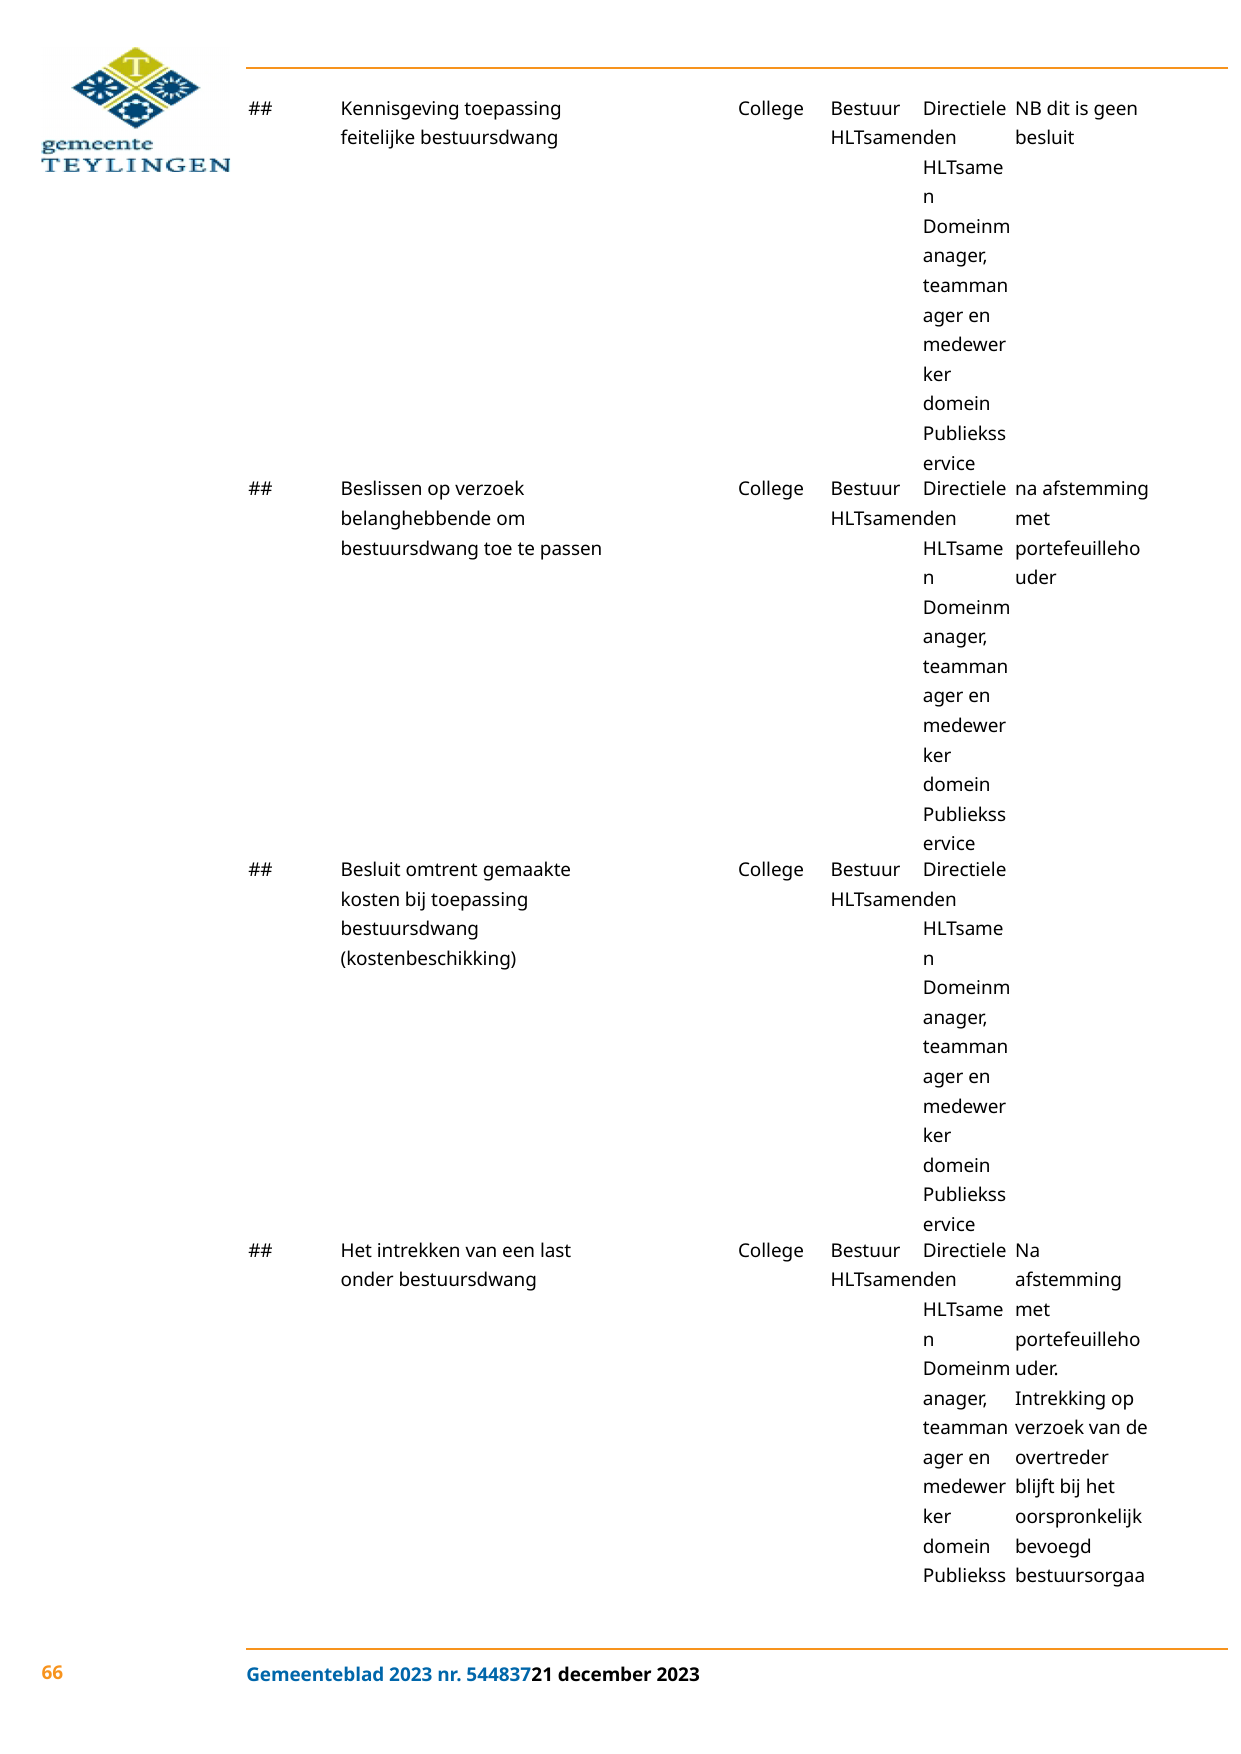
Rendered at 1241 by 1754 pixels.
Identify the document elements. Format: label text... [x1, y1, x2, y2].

table_cell Directieleden HLTsamen Domeinmanager, teammanager en medewerker domein Publiekss [923, 1237, 1015, 1588]
table_cell NB dit is geen besluit [1015, 95, 1152, 476]
table_cell Directieleden HLTsamen Domeinmanager, teammanager en medewerker domein Publieksservice [923, 856, 1015, 1237]
table_cell ## [248, 95, 340, 476]
table_cell Na afstemming met portefeuillehouder. Intrekking op verzoek van de overtreder blijft bij het oorspronkelijk bevoegd bestuursorgaa [1015, 1237, 1152, 1588]
table_cell Kennisgeving toepassing feitelijke bestuursdwang [340, 95, 609, 476]
table_cell Bestuur HLTsamen [830, 856, 923, 1237]
table_cell [609, 856, 738, 1237]
table_cell College [738, 476, 830, 856]
table_cell Directieleden HLTsamen Domeinmanager, teammanager en medewerker domein Publieksservice [923, 95, 1015, 476]
table_cell College [738, 856, 830, 1237]
table_cell ## [248, 1237, 340, 1588]
table_cell Bestuur HLTsamen [830, 1237, 923, 1588]
table_cell ## [248, 856, 340, 1237]
table_cell na afstemming met portefeuillehouder [1015, 476, 1152, 856]
table_cell [1015, 856, 1152, 1237]
table_cell Beslissen op verzoek belanghebbende om bestuursdwang toe te passen [340, 476, 609, 856]
table_cell Bestuur HLTsamen [830, 476, 923, 856]
table_cell Het intrekken van een last onder bestuursdwang [340, 1237, 609, 1588]
table_cell [609, 95, 738, 476]
table_cell Directieleden HLTsamen Domeinmanager, teammanager en medewerker domein Publieksservice [923, 476, 1015, 856]
table_cell College [738, 1237, 830, 1588]
picture [41, 47, 231, 172]
table_cell Bestuur HLTsamen [830, 95, 923, 476]
table_cell ## [248, 476, 340, 856]
table_cell [609, 1237, 738, 1588]
table_cell [609, 476, 738, 856]
table_cell Besluit omtrent gemaakte kosten bij toepassing bestuursdwang (kostenbeschikking) [340, 856, 609, 1237]
table_cell College [738, 95, 830, 476]
